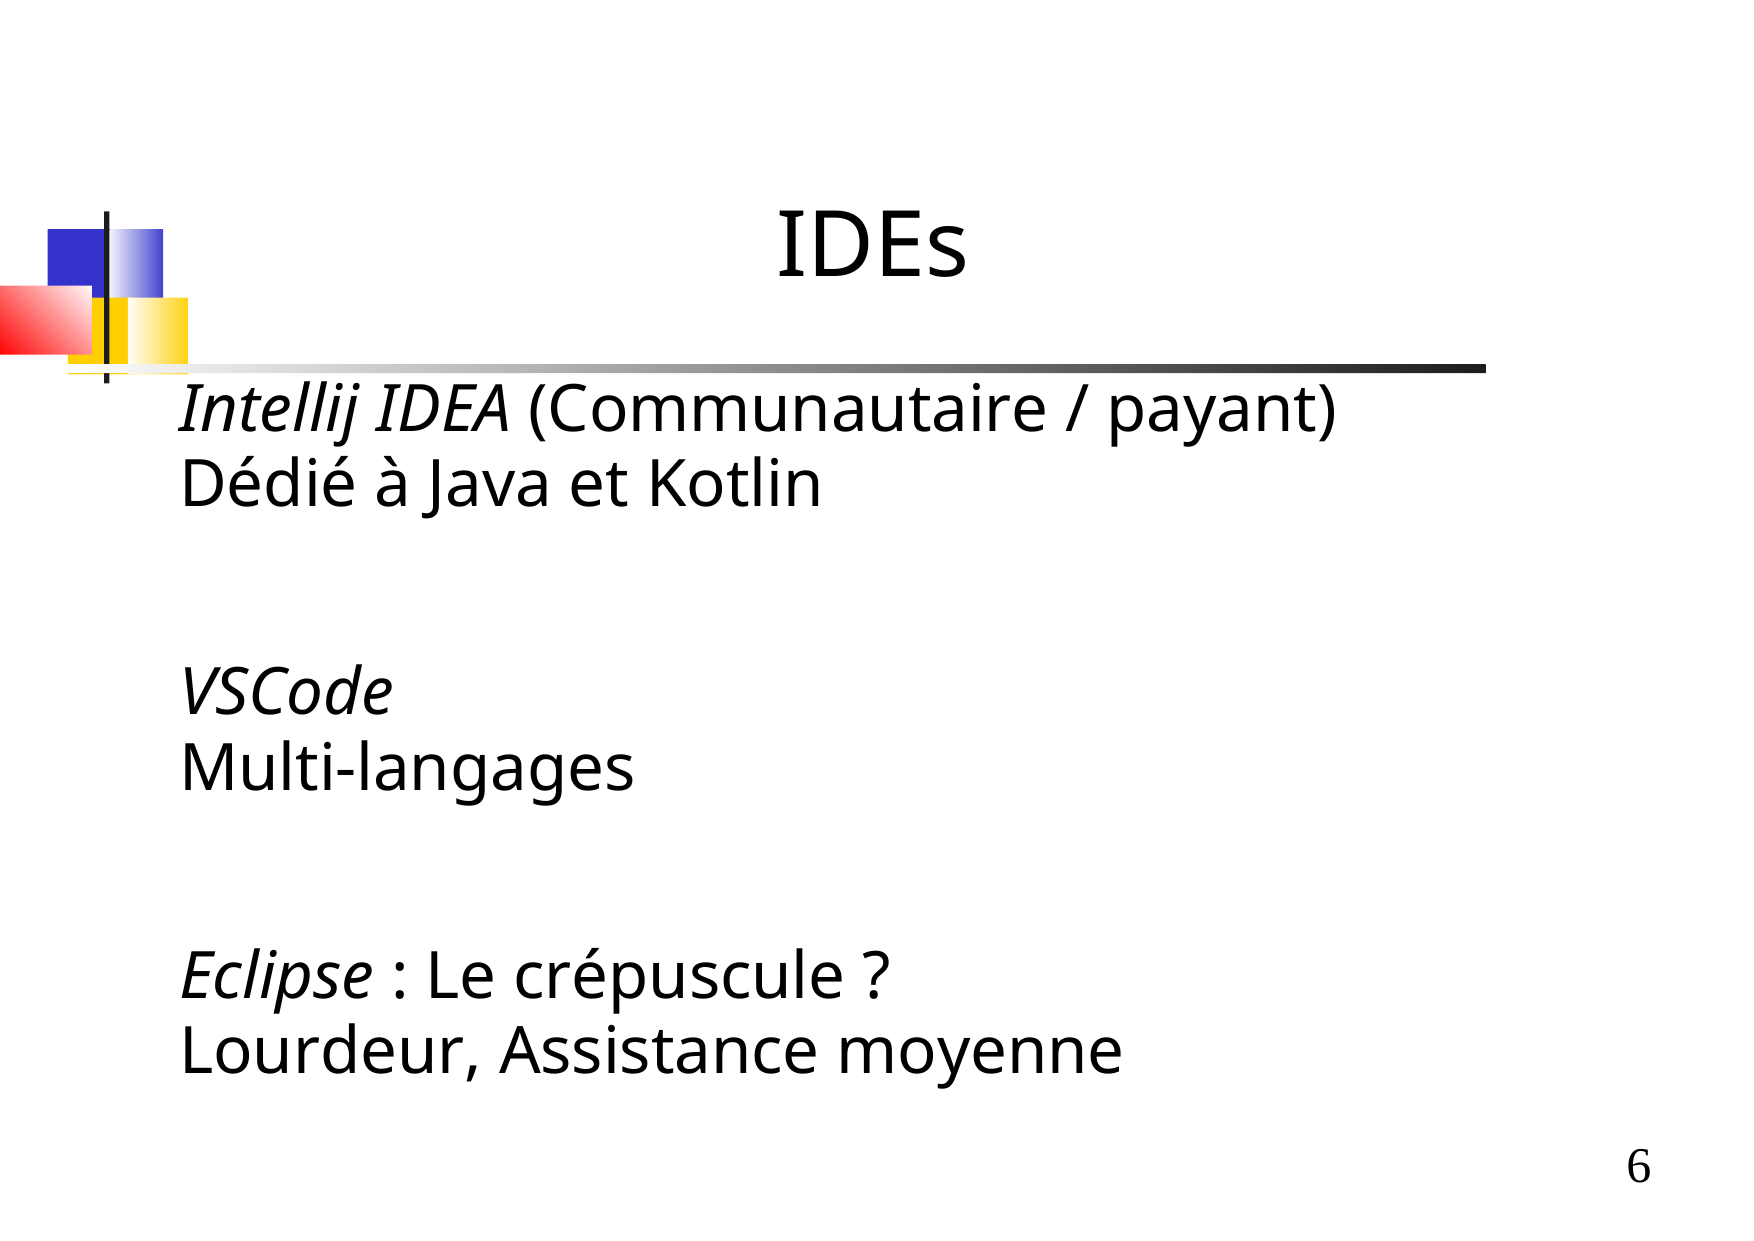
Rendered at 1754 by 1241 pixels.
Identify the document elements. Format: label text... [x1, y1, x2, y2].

list Intellij IDEA (Communautaire / payant) Dédié à Java et Kotlin VSCode Multi-langages Eclipse : Le crépuscule ? Lourdeur, Assistance moyenne [179, 371, 1567, 1091]
title IDEs [179, 139, 1567, 351]
